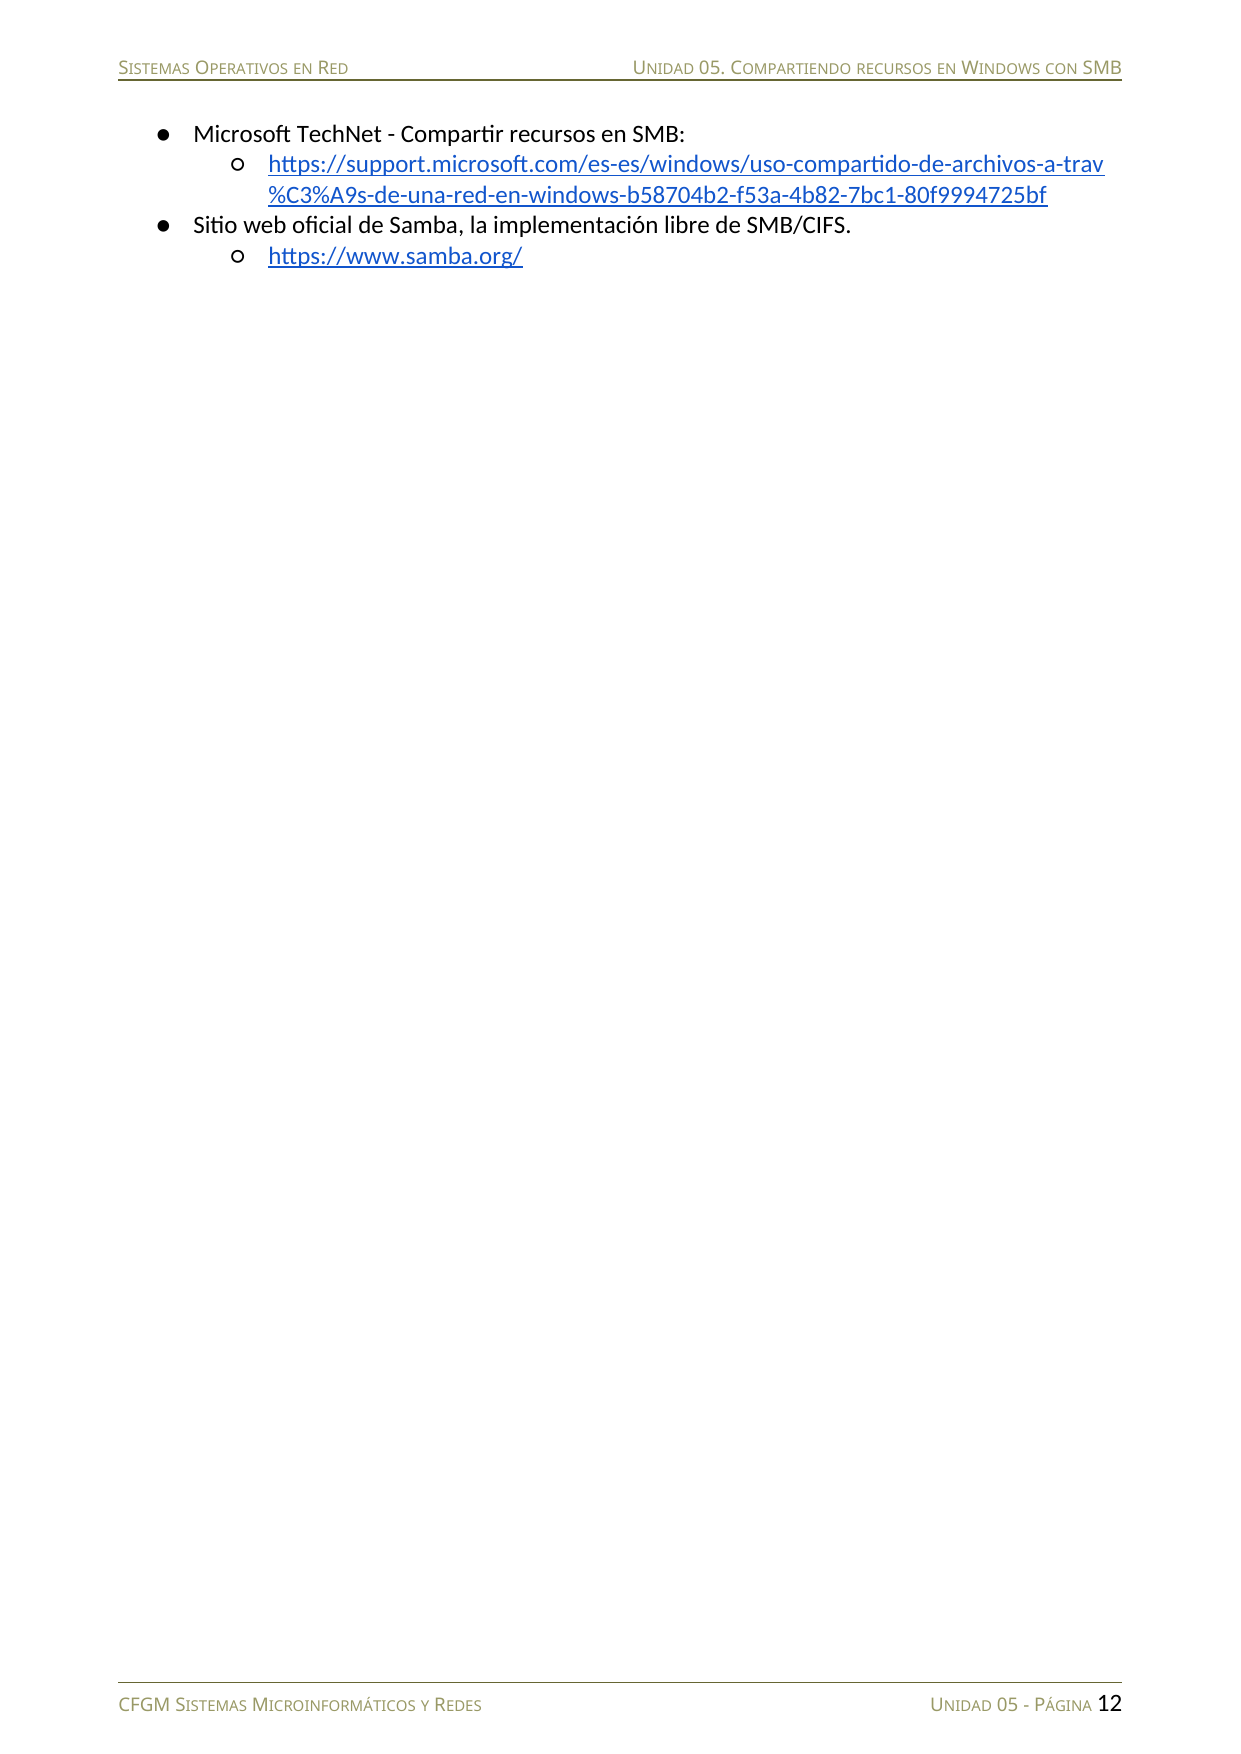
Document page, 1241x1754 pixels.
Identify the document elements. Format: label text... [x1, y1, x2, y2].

list Microsoft TechNet - Compartir recursos en SMB: [156, 118, 1122, 148]
list Sitio web oficial de Samba, la implementación libre de SMB/CIFS. [156, 209, 1122, 240]
list https://support.microsoft.com/es-es/windows/uso-compartido-de-archivos-a-trav%C3%A9s-de-una-red-en-windows-b58704b2-f53a-4b82-7bc1-80f9994725bf [231, 148, 1122, 209]
list https://www.samba.org/ [231, 240, 1122, 271]
